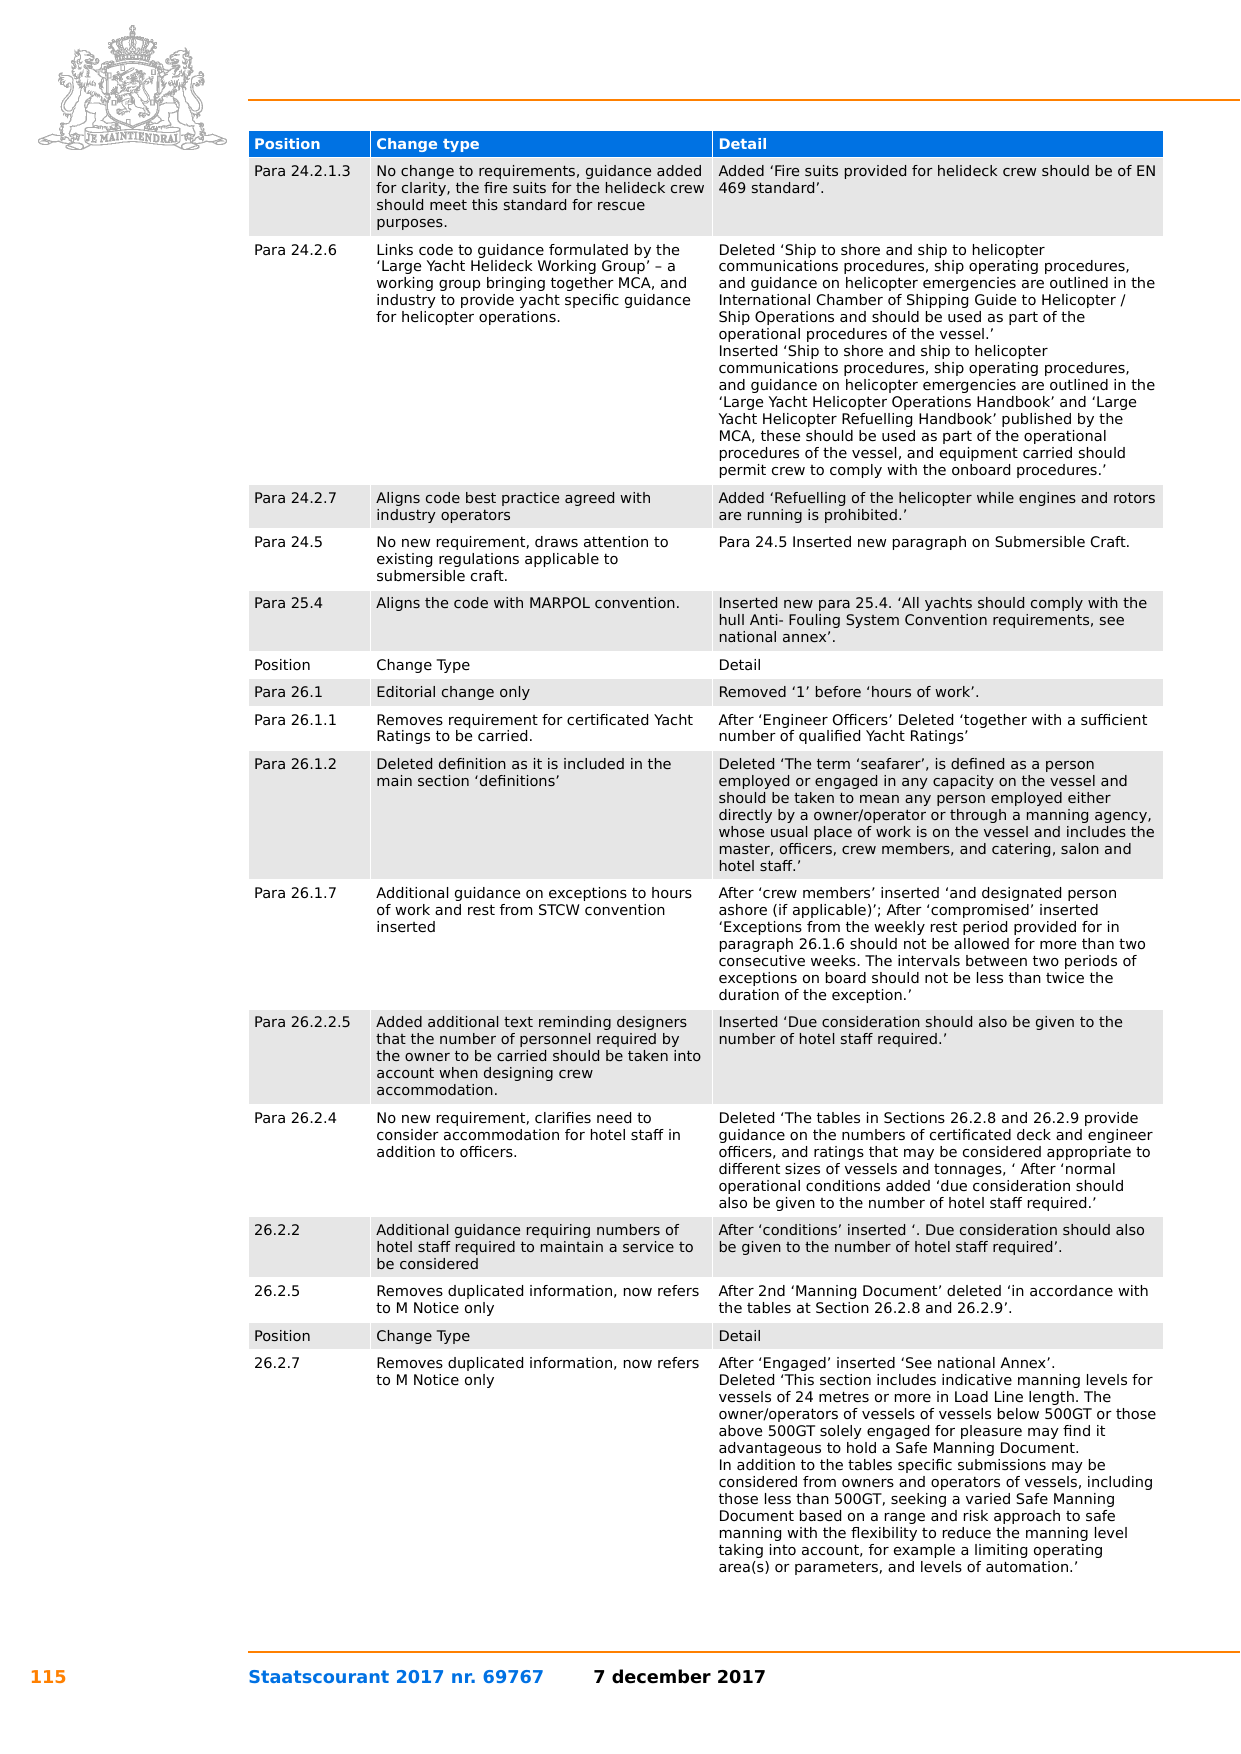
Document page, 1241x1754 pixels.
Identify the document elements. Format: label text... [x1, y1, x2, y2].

table_cell Deleted ‘Ship to shore and ship to helicopter communications procedures, ship operating procedures, and guidance on helicopter emergencies are outlined in the International Chamber of Shipping Guide to Helicopter / Ship Operations and should be used as part of the operational procedures of the vessel.’ Inserted ‘Ship to shore and ship to helicopter communications procedures, ship operating procedures, and guidance on helicopter emergencies are outlined in the ‘Large Yacht Helicopter Operations Handbook’ and ‘Large Yacht Helicopter Refuelling Handbook’ published by the MCA, these should be used as part of the operational procedures of the vessel, and equipment carried should permit crew to comply with the onboard procedures.’ [713, 237, 1163, 484]
table_cell Editorial change only [371, 679, 712, 706]
table_cell Removes requirement for certificated Yacht Ratings to be carried. [371, 707, 712, 750]
table_cell No change to requirements, guidance added for clarity, the fire suits for the helideck crew should meet this standard for rescue purposes. [371, 158, 712, 236]
table_cell Para 24.2.7 [249, 485, 370, 528]
table_cell Added additional text reminding designers that the number of personnel required by the owner to be carried should be taken into account when designing crew accommodation. [371, 1010, 712, 1104]
table_cell Para 24.2.1.3 [249, 158, 370, 236]
table_cell Para 25.4 [249, 591, 370, 651]
table_cell Change Type [371, 1323, 712, 1349]
table_cell Para 26.1.2 [249, 751, 370, 879]
table_cell Para 26.1 [249, 679, 370, 706]
table_cell After ‘Engineer Officers’ Deleted ‘together with a sufficient number of qualified Yacht Ratings’ [713, 707, 1163, 750]
table_cell Removed ‘1’ before ‘hours of work’. [713, 679, 1163, 706]
table_cell Para 26.2.2.5 [249, 1010, 370, 1104]
table_cell Added ‘Refuelling of the helicopter while engines and rotors are running is prohibited.’ [713, 485, 1163, 528]
table_cell Links code to guidance formulated by the ‘Large Yacht Helideck Working Group’ – a working group bringing together MCA, and industry to provide yacht specific guidance for helicopter operations. [371, 237, 712, 484]
table_cell Para 24.5 Inserted new paragraph on Submersible Craft. [713, 529, 1163, 589]
picture [38, 25, 227, 150]
table_cell Detail [713, 1323, 1163, 1349]
table_cell Inserted ‘Due consideration should also be given to the number of hotel staff required.’ [713, 1010, 1163, 1104]
table_cell Deleted ‘The tables in Sections 26.2.8 and 26.2.9 provide guidance on the numbers of certificated deck and engineer officers, and ratings that may be considered appropriate to different sizes of vessels and tonnages, ‘ After ‘normal operational conditions added ‘due consideration should also be given to the number of hotel staff required.’ [713, 1105, 1163, 1216]
table_cell Removes duplicated information, now refers to M Notice only [371, 1279, 712, 1322]
table_cell Added ‘Fire suits provided for helideck crew should be of EN 469 standard’. [713, 158, 1163, 236]
table_cell 26.2.7 [249, 1350, 370, 1580]
table_cell Additional guidance on exceptions to hours of work and rest from STCW convention inserted [371, 880, 712, 1008]
table_cell Additional guidance requiring numbers of hotel staff required to maintain a service to be considered [371, 1217, 712, 1277]
table_cell After ‘Engaged’ inserted ‘See national Annex’. Deleted ‘This section includes indicative manning levels for vessels of 24 metres or more in Load Line length. The owner/operators of vessels of vessels below 500GT or those above 500GT solely engaged for pleasure may find it advantageous to hold a Safe Manning Document. In addition to the tables specific submissions may be considered from owners and operators of vessels, including those less than 500GT, seeking a varied Safe Manning Document based on a range and risk approach to safe manning with the flexibility to reduce the manning level taking into account, for example a limiting operating area(s) or parameters, and levels of automation.’ [713, 1350, 1163, 1580]
table_cell Para 24.5 [249, 529, 370, 589]
table_cell After ‘crew members’ inserted ‘and designated person ashore (if applicable)’; After ‘compromised’ inserted ‘Exceptions from the weekly rest period provided for in paragraph 26.1.6 should not be allowed for more than two consecutive weeks. The intervals between two periods of exceptions on board should not be less than twice the duration of the exception.’ [713, 880, 1163, 1008]
table_cell Para 26.1.7 [249, 880, 370, 1008]
table_cell Para 26.2.4 [249, 1105, 370, 1216]
table_cell Position [249, 1323, 370, 1349]
table_cell No new requirement, clarifies need to consider accommodation for hotel staff in addition to officers. [371, 1105, 712, 1216]
table_cell Para 24.2.6 [249, 237, 370, 484]
table_cell Aligns code best practice agreed with industry operators [371, 485, 712, 528]
table_header Change type [371, 131, 712, 157]
table_cell Position [249, 652, 370, 678]
table_cell Deleted definition as it is included in the main section ‘definitions’ [371, 751, 712, 879]
table_cell Deleted ‘The term ‘seafarer’, is defined as a person employed or engaged in any capacity on the vessel and should be taken to mean any person employed either directly by a owner/operator or through a manning agency, whose usual place of work is on the vessel and includes the master, officers, crew members, and catering, salon and hotel staff.’ [713, 751, 1163, 879]
table_header Detail [713, 131, 1163, 157]
table_cell 26.2.2 [249, 1217, 370, 1277]
table_cell Change Type [371, 652, 712, 678]
table_cell Detail [713, 652, 1163, 678]
table_header Position [249, 131, 370, 157]
table_cell 26.2.5 [249, 1279, 370, 1322]
table_cell Aligns the code with MARPOL convention. [371, 591, 712, 651]
table_cell Removes duplicated information, now refers to M Notice only [371, 1350, 712, 1580]
table_cell Inserted new para 25.4. ‘All yachts should comply with the hull Anti- Fouling System Convention requirements, see national annex’. [713, 591, 1163, 651]
table_cell After 2nd ‘Manning Document’ deleted ‘in accordance with the tables at Section 26.2.8 and 26.2.9’. [713, 1279, 1163, 1322]
table_cell After ‘conditions’ inserted ‘. Due consideration should also be given to the number of hotel staff required’. [713, 1217, 1163, 1277]
table_cell No new requirement, draws attention to existing regulations applicable to submersible craft. [371, 529, 712, 589]
table_cell Para 26.1.1 [249, 707, 370, 750]
